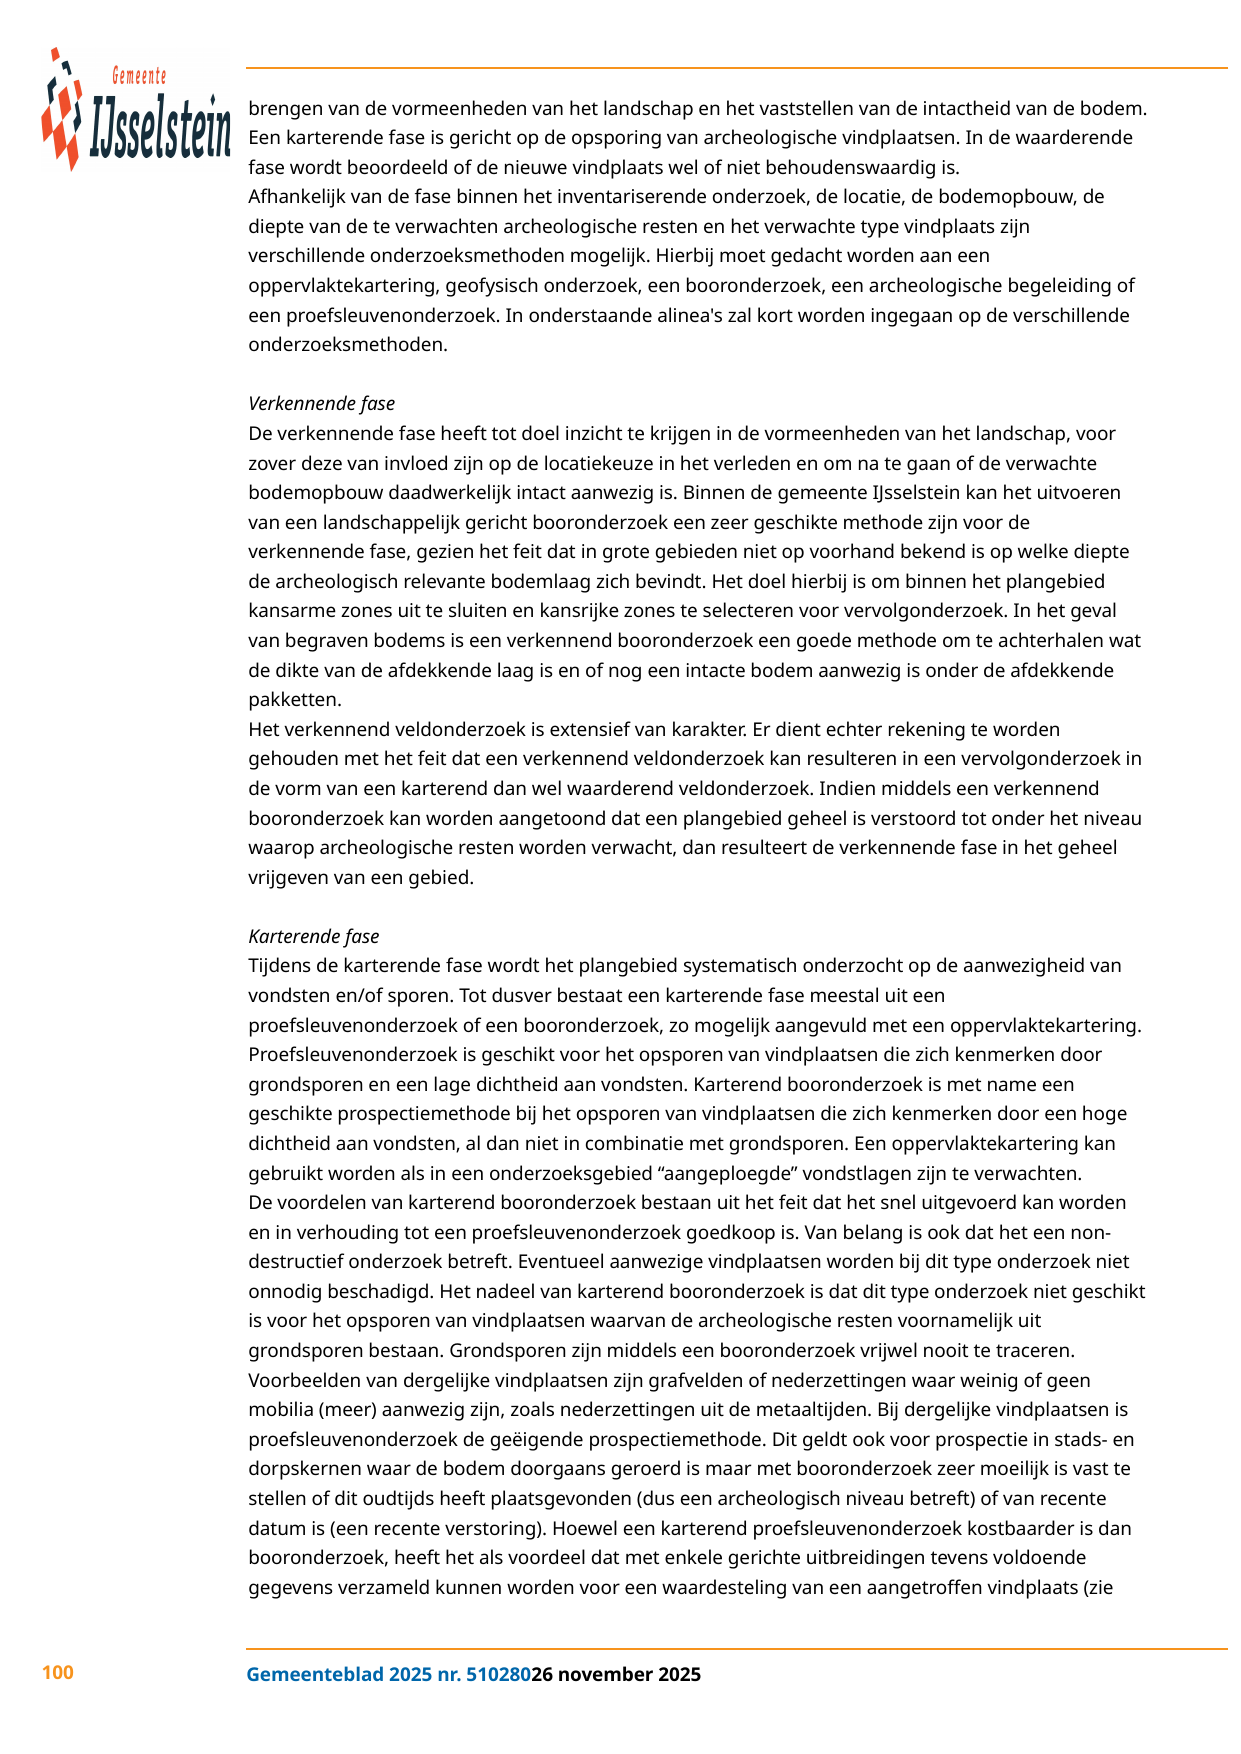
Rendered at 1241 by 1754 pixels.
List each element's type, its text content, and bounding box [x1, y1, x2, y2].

text Karterende fase [248, 923, 1152, 949]
picture [41, 47, 231, 172]
text De verkennende fase heeft tot doel inzicht te krijgen in de vormeenheden van het landschap, voor zover deze van invloed zijn op de locatiekeuze in het verleden en om na te gaan of de verwachte bodemopbouw daadwerkelijk intact aanwezig is. Binnen de gemeente IJsselstein kan het uitvoeren van een landschappelijk gericht booronderzoek een zeer geschikte methode zijn voor de verkennende fase, gezien het feit dat in grote gebieden niet op voorhand bekend is op welke diepte de archeologisch relevante bodemlaag zich bevindt. Het doel hierbij is om binnen het plangebied kansarme zones uit te sluiten en kansrijke zones te selecteren voor vervolgonderzoek. In het geval van begraven bodems is een verkennend booronderzoek een goede methode om te achterhalen wat de dikte van de afdekkende laag is en of nog een intacte bodem aanwezig is onder de afdekkende pakketten. [248, 420, 1152, 712]
text Het verkennend veldonderzoek is extensief van karakter. Er dient echter rekening te worden gehouden met het feit dat een verkennend veldonderzoek kan resulteren in een vervolgonderzoek in de vorm van een karterend dan wel waarderend veldonderzoek. Indien middels een verkennend booronderzoek kan worden aangetoond dat een plangebied geheel is verstoord tot onder het niveau waarop archeologische resten worden verwacht, dan resulteert de verkennende fase in het geheel vrijgeven van een gebied. [248, 716, 1152, 890]
text Tijdens de karterende fase wordt het plangebied systematisch onderzocht op de aanwezigheid van vondsten en/of sporen. Tot dusver bestaat een karterende fase meestal uit een proefsleuvenonderzoek of een booronderzoek, zo mogelijk aangevuld met een oppervlaktekartering. Proefsleuvenonderzoek is geschikt voor het opsporen van vindplaatsen die zich kenmerken door grondsporen en een lage dichtheid aan vondsten. Karterend booronderzoek is met name een geschikte prospectiemethode bij het opsporen van vindplaatsen die zich kenmerken door een hoge dichtheid aan vondsten, al dan niet in combinatie met grondsporen. Een oppervlaktekartering kan gebruikt worden als in een onderzoeksgebied “aangeploegde” vondstlagen zijn te verwachten. [248, 953, 1152, 1186]
text De voordelen van karterend booronderzoek bestaan uit het feit dat het snel uitgevoerd kan worden en in verhouding tot een proefsleuvenonderzoek goedkoop is. Van belang is ook dat het een non-destructief onderzoek betreft. Eventueel aanwezige vindplaatsen worden bij dit type onderzoek niet onnodig beschadigd. Het nadeel van karterend booronderzoek is dat dit type onderzoek niet geschikt is voor het opsporen van vindplaatsen waarvan de archeologische resten voornamelijk uit grondsporen bestaan. Grondsporen zijn middels een booronderzoek vrijwel nooit te traceren. Voorbeelden van dergelijke vindplaatsen zijn grafvelden of nederzettingen waar weinig of geen mobilia (meer) aanwezig zijn, zoals nederzettingen uit de metaaltijden. Bij dergelijke vindplaatsen is proefsleuvenonderzoek de geëigende prospectiemethode. Dit geldt ook voor prospectie in stads- en dorpskernen waar de bodem doorgaans geroerd is maar met booronderzoek zeer moeilijk is vast te stellen of dit oudtijds heeft plaatsgevonden (dus een archeologisch niveau betreft) of van recente datum is (een recente verstoring). Hoewel een karterend proefsleuvenonderzoek kostbaarder is dan booronderzoek, heeft het als voordeel dat met enkele gerichte uitbreidingen tevens voldoende gegevens verzameld kunnen worden voor een waardesteling van een aangetroffen vindplaats (zie [248, 1189, 1152, 1600]
text Afhankelijk van de fase binnen het inventariserende onderzoek, de locatie, de bodemopbouw, de diepte van de te verwachten archeologische resten en het verwachte type vindplaats zijn verschillende onderzoeksmethoden mogelijk. Hierbij moet gedacht worden aan een oppervlaktekartering, geofysisch onderzoek, een booronderzoek, een archeologische begeleiding of een proefsleuvenonderzoek. In onderstaande alinea's zal kort worden ingegaan op de verschillende onderzoeksmethoden. [248, 183, 1152, 357]
text brengen van de vormeenheden van het landschap en het vaststellen van de intactheid van de bodem. Een karterende fase is gericht op de opsporing van archeologische vindplaatsen. In de waarderende fase wordt beoordeeld of de nieuwe vindplaats wel of niet behoudenswaardig is. [248, 95, 1152, 180]
text Verkennende fase [248, 391, 1152, 416]
